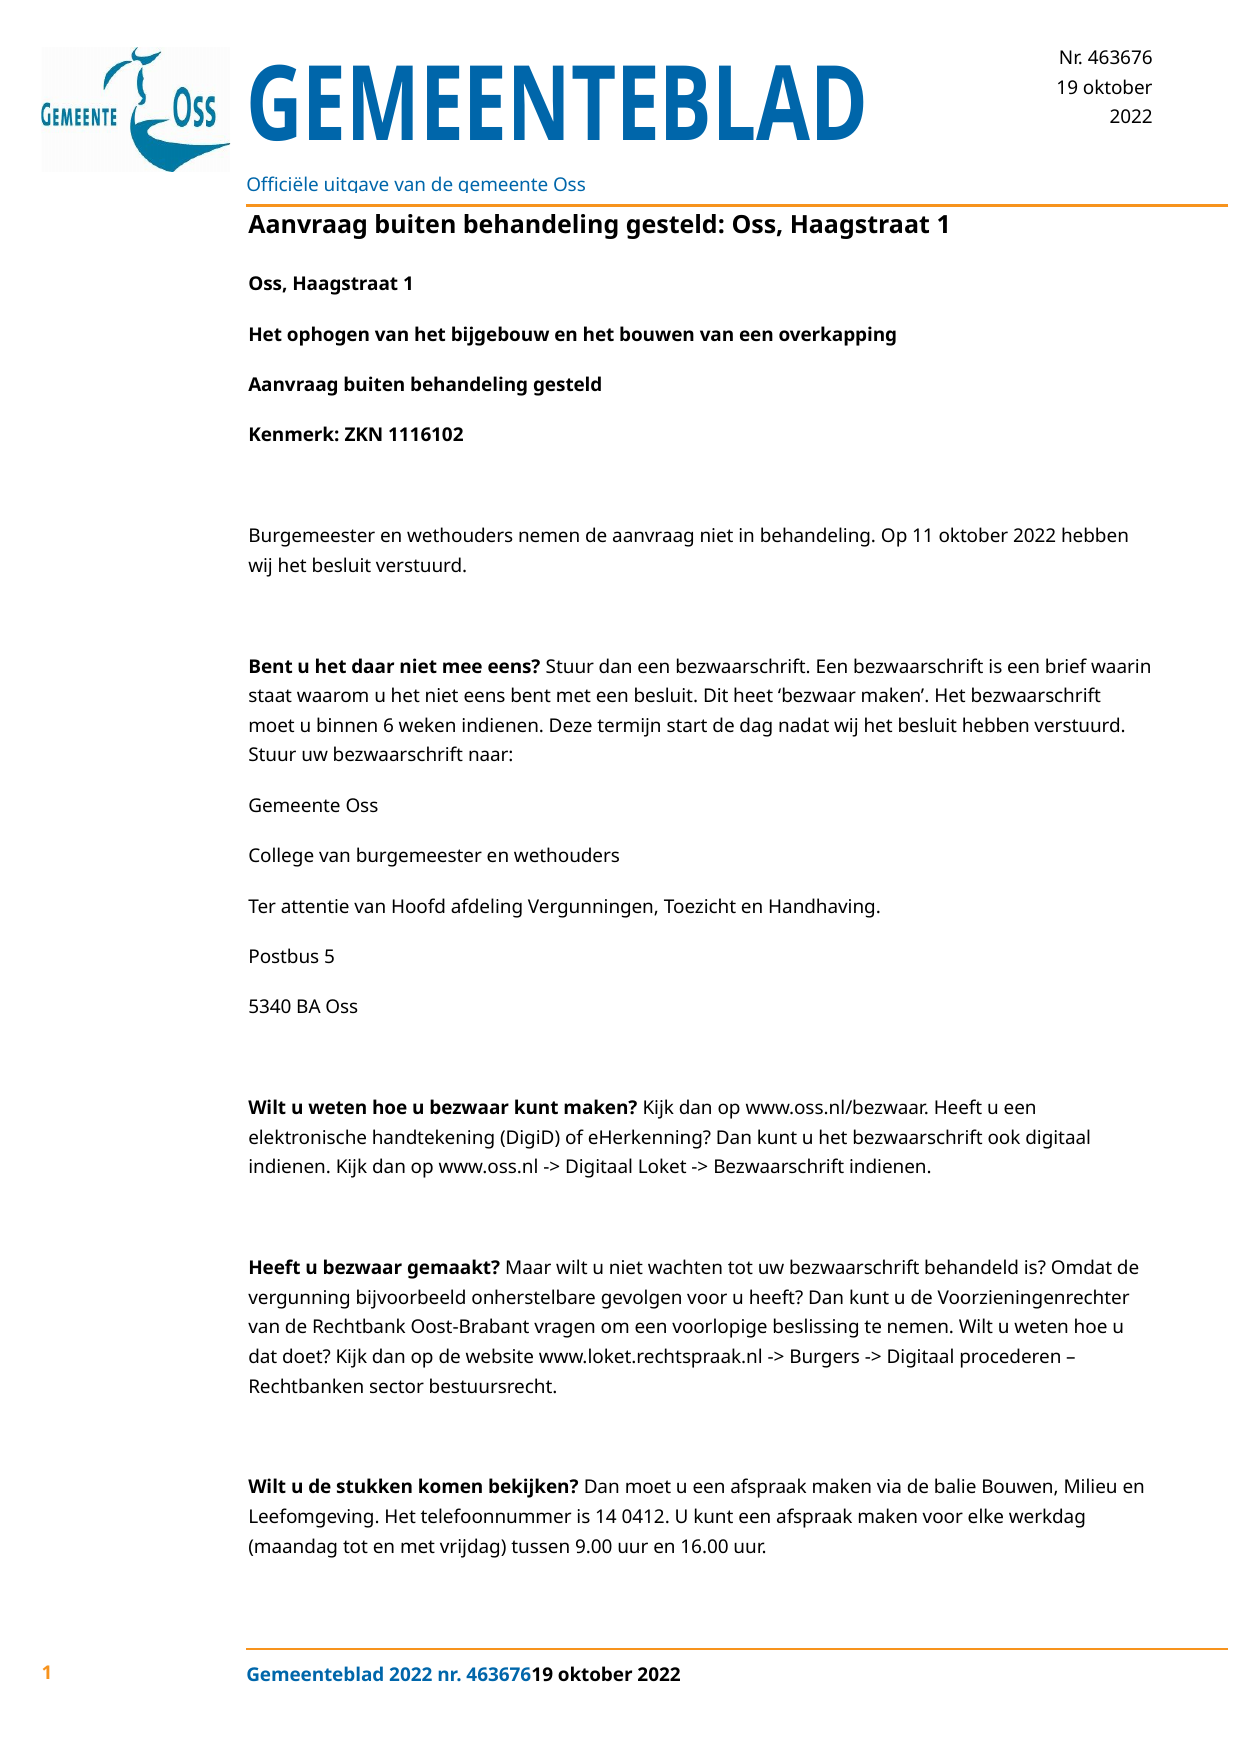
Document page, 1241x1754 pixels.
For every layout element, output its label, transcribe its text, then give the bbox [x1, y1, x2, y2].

text Ter attentie van Hoofd afdeling Vergunningen, Toezicht en Handhaving. [248, 893, 1152, 918]
text Burgemeester en wethouders nemen de aanvraag niet in behandeling. Op 11 oktober 2022 hebben wij het besluit verstuurd. [248, 522, 1152, 578]
text Kenmerk: ZKN 1116102 [248, 422, 1152, 447]
text College van burgemeester en wethouders [248, 842, 1152, 868]
text Oss, Haagstraat 1 [248, 270, 1152, 296]
text Bent u het daar niet mee eens? Stuur dan een bezwaarschrift. Een bezwaarschrift is een brief waarin staat waarom u het niet eens bent met een besluit. Dit heet ‘bezwaar maken’. Het bezwaarschrift moet u binnen 6 weken indienen. Deze termijn start de dag nadat wij het besluit hebben verstuurd. Stuur uw bezwaarschrift naar: [248, 653, 1152, 767]
text Wilt u weten hoe u bezwaar kunt maken? Kijk dan op www.oss.nl/bezwaar. Heeft u een elektronische handtekening (DigiD) of eHerkenning? Dan kunt u het bezwaarschrift ook digitaal indienen. Kijk dan op www.oss.nl -> Digitaal Loket -> Bezwaarschrift indienen. [248, 1094, 1152, 1179]
text Heeft u bezwaar gemaakt? Maar wilt u niet wachten tot uw bezwaarschrift behandeld is? Omdat de vergunning bijvoorbeeld onherstelbare gevolgen voor u heeft? Dan kunt u de Voorzieningenrechter van de Rechtbank Oost-Brabant vragen om een voorlopige beslissing te nemen. Wilt u weten hoe u dat doet? Kijk dan op de website www.loket.rechtspraak.nl -> Burgers -> Digitaal procederen – Rechtbanken sector bestuursrecht. [248, 1254, 1152, 1398]
text Wilt u de stukken komen bekijken? Dan moet u een afspraak maken via de balie Bouwen, Milieu en Leefomgeving. Het telefoonnummer is 14 0412. U kunt een afspraak maken voor elke werkdag (maandag tot en met vrijdag) tussen 9.00 uur en 16.00 uur. [248, 1474, 1152, 1558]
text Het ophogen van het bijgebouw en het bouwen van een overkapping [248, 321, 1152, 346]
text Gemeente Oss [248, 792, 1152, 818]
text Postbus 5 [248, 943, 1152, 969]
text Aanvraag buiten behandeling gesteld: Oss, Haagstraat 1 [248, 207, 1152, 241]
picture [41, 47, 231, 172]
text Aanvraag buiten behandeling gesteld [248, 371, 1152, 397]
text 5340 BA Oss [248, 994, 1152, 1019]
